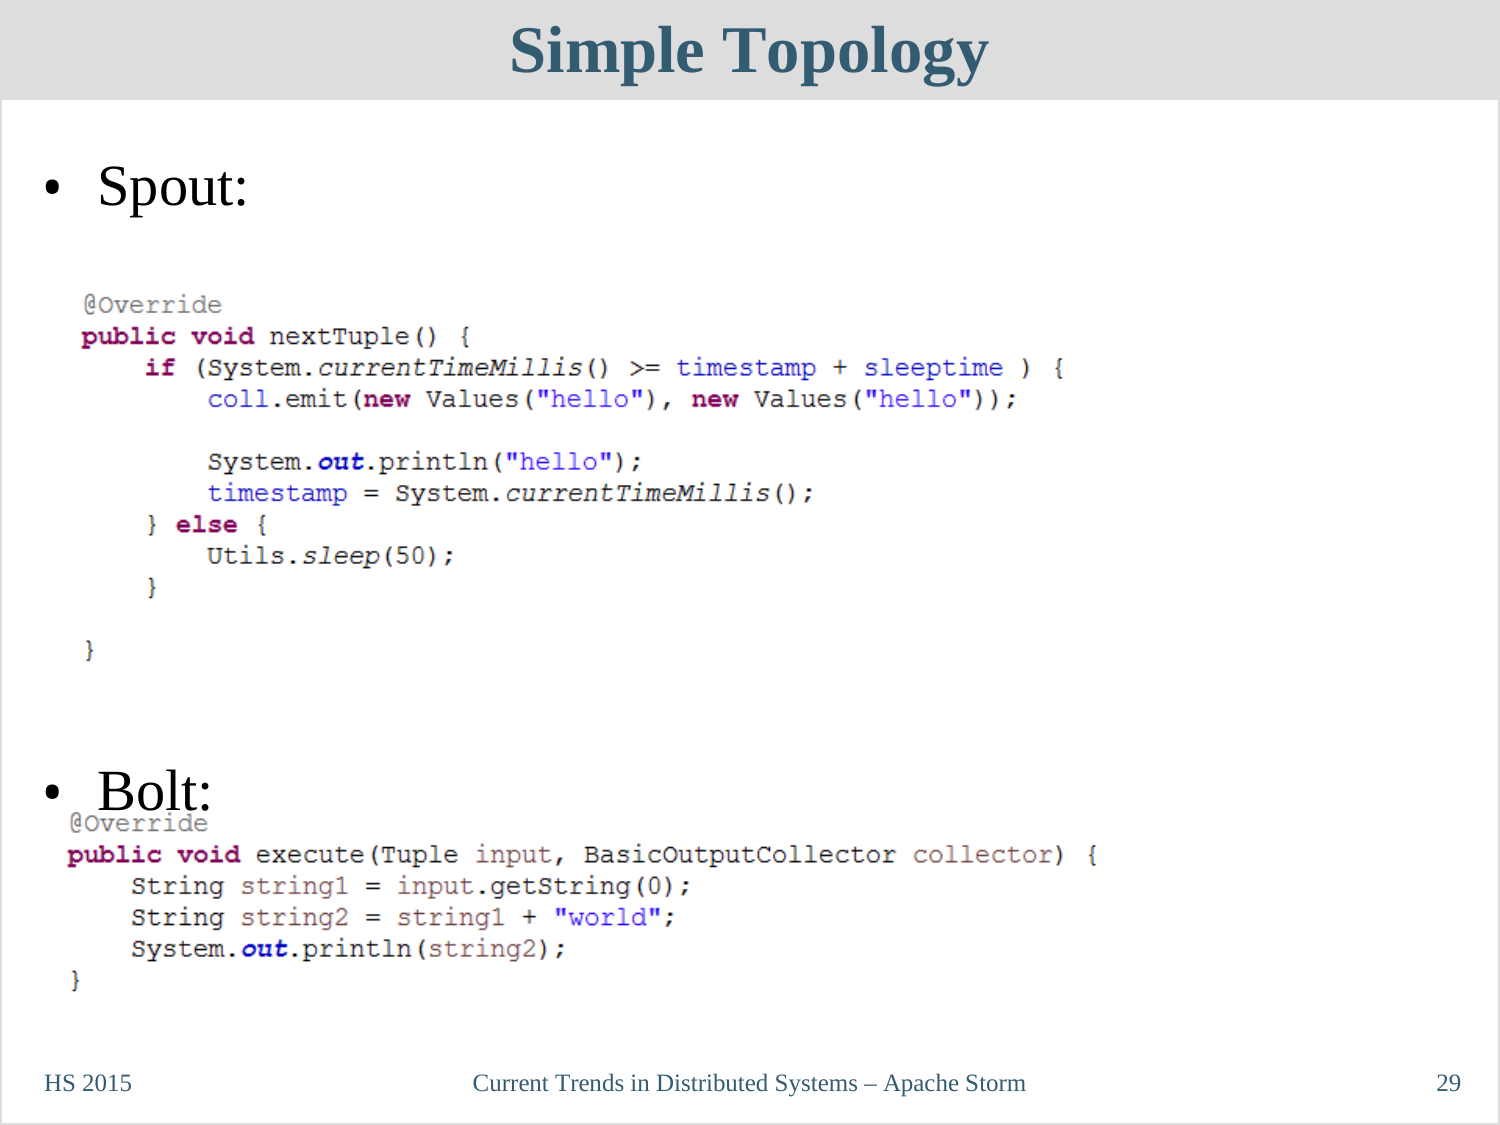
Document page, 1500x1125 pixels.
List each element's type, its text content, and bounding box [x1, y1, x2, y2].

title Simple Topology [0, 0, 1500, 100]
text_box HS 2015 [29, 1058, 195, 1097]
picture [59, 277, 1109, 680]
text_box Current Trends in Distributed Systems – Apache Storm [300, 1058, 1201, 1107]
list Spout: Bolt: [26, 145, 1477, 1034]
text_box [1375, 1058, 1477, 1097]
